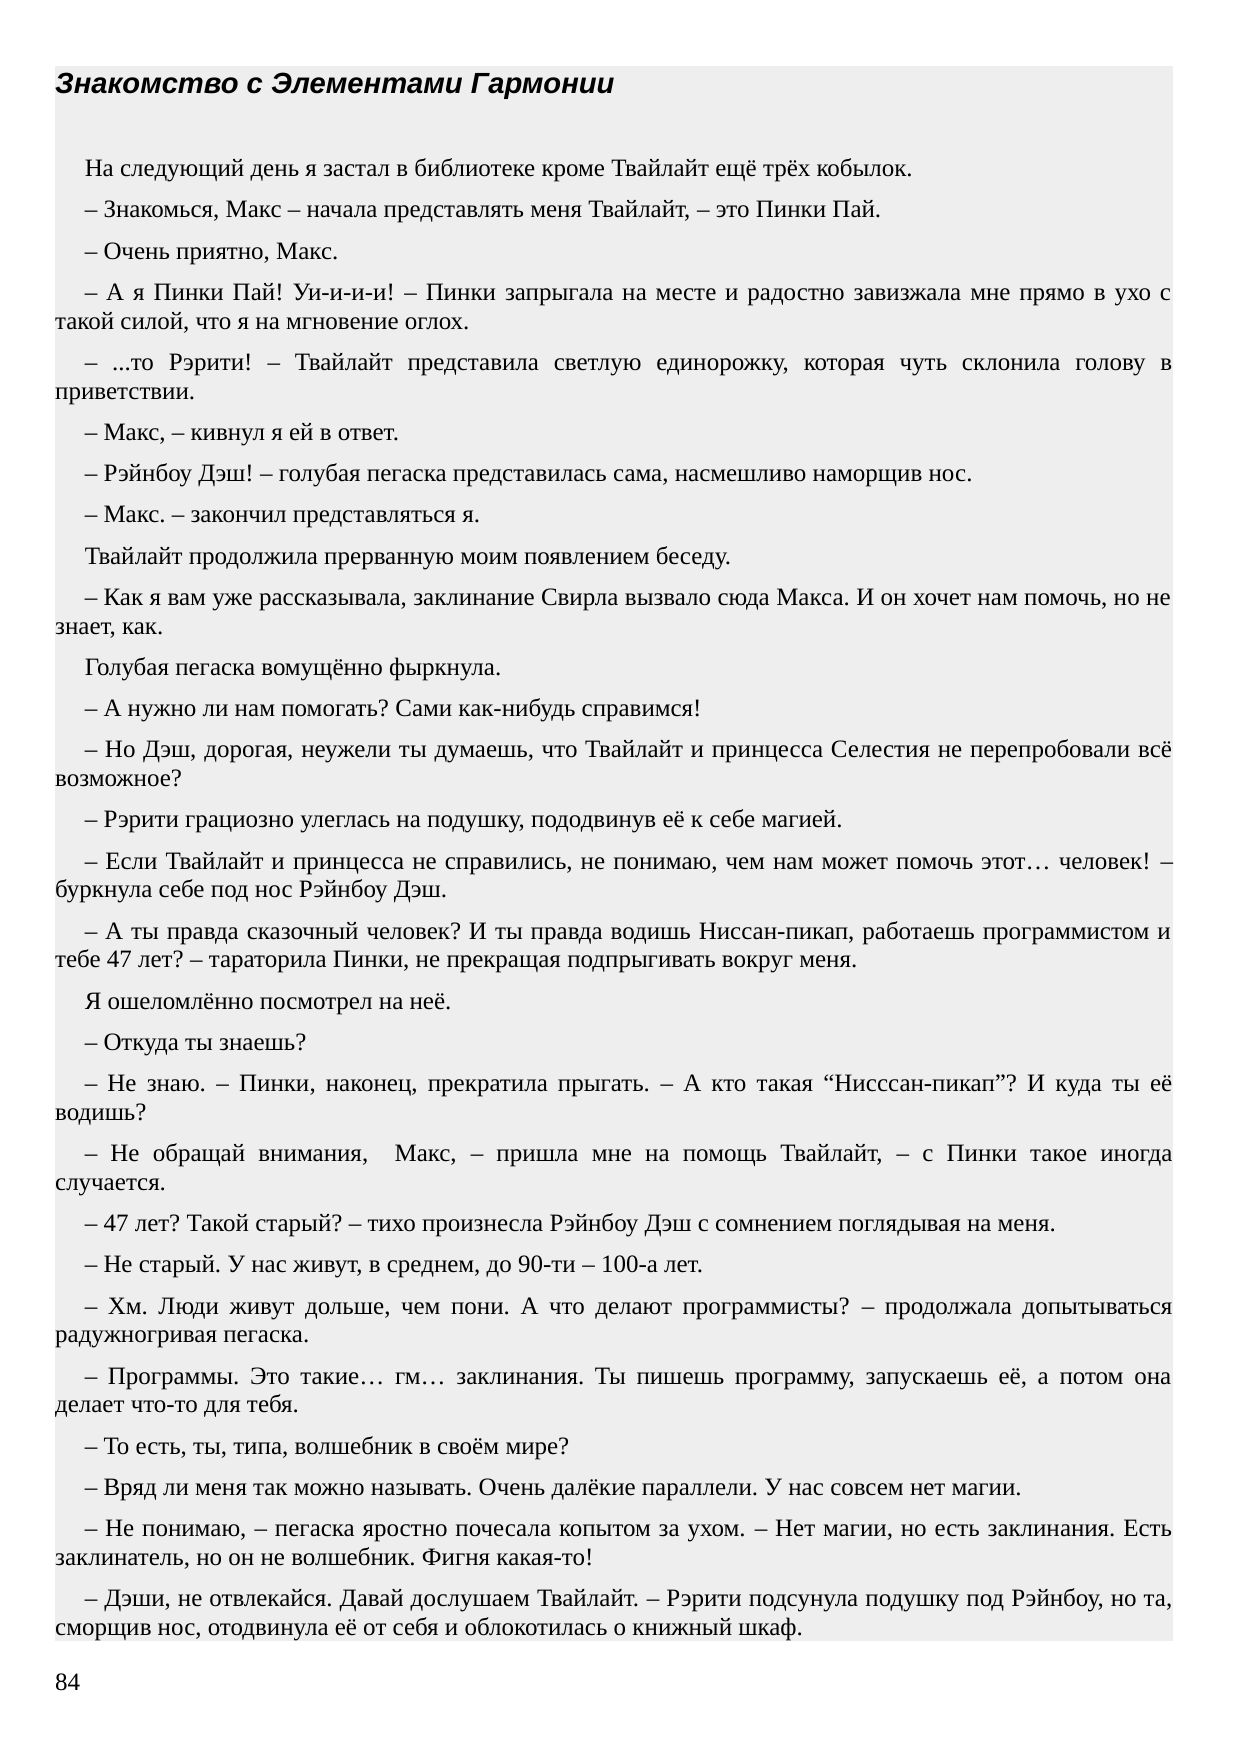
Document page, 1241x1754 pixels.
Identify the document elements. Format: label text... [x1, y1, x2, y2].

text – Не понимаю, – пегаска яростно почесала копытом за ухом. – Нет магии, но есть заклинания. Есть заклинатель, но он не волшебник. Фигня какая-то! [55, 1513, 1173, 1571]
text Я ошеломлённо посмотрел на неё. [55, 986, 1173, 1014]
text – Если Твайлайт и принцесса не справились, не понимаю, чем нам может помочь этот… человек! – буркнула себе под нос Рэйнбоу Дэш. [55, 846, 1173, 903]
text – А ты правда сказочный человек? И ты правда водишь Ниссан-пикап, работаешь программистом и тебе 47 лет? – тараторила Пинки, не прекращая подпрыгивать вокруг меня. [55, 916, 1173, 973]
text Твайлайт продолжила прерванную моим появлением беседу. [55, 541, 1173, 569]
text – Рэйнбоу Дэш! – голубая пегаска представилась сама, насмешливо наморщив нос. [55, 458, 1173, 487]
text – Рэрити грациозно улеглась на подушку, пододвинув её к себе магией. [55, 804, 1173, 833]
text – А нужно ли нам помогать? Сами как-нибудь справимся! [55, 693, 1173, 722]
text – Макс, – кивнул я ей в ответ. [55, 417, 1173, 446]
text – Знакомься, Макс – начала представлять меня Твайлайт, – это Пинки Пай. [55, 194, 1173, 223]
text – Вряд ли меня так можно называть. Очень далёкие параллели. У нас совсем нет магии. [55, 1472, 1173, 1501]
subtitle Знакомство с Элементами Гармонии [55, 66, 1173, 99]
text – То есть, ты, типа, волшебник в своём мире? [55, 1431, 1173, 1459]
text – Как я вам уже рассказывала, заклинание Свирла вызвало сюда Макса. И он хочет нам помочь, но не знает, как. [55, 582, 1173, 639]
text – Программы. Это такие… гм… заклинания. Ты пишешь программу, запускаешь её, а потом она делает что-то для тебя. [55, 1361, 1173, 1418]
text – Очень приятно, Макс. [55, 236, 1173, 264]
text – Дэши, не отвлекайся. Давай дослушаем Твайлайт. – Рэрити подсунула подушку под Рэйнбоу, но та, сморщив нос, отодвинула её от себя и облокотилась о книжный шкаф. [55, 1583, 1173, 1641]
text – Не обращай внимания, Макс, – пришла мне на помощь Твайлайт, – с Пинки такое иногда случается. [55, 1138, 1173, 1196]
text На следующий день я застал в библиотеке кроме Твайлайт ещё трёх кобылок. [55, 153, 1173, 182]
text – Но Дэш, дорогая, неужели ты думаешь, что Твайлайт и принцесса Селестия не перепробовали всё возможное? [55, 734, 1173, 792]
text – 47 лет? Такой старый? – тихо произнесла Рэйнбоу Дэш с сомнением поглядывая на меня. [55, 1208, 1173, 1237]
text – Не старый. У нас живут, в среднем, до 90-ти – 100-а лет. [55, 1249, 1173, 1278]
text Голубая пегаска вомущённо фыркнула. [55, 652, 1173, 681]
text – Откуда ты знаешь? [55, 1027, 1173, 1056]
text – А я Пинки Пай! Уи-и-и-и! – Пинки запрыгала на месте и радостно завизжала мне прямо в ухо с такой силой, что я на мгновение оглох. [55, 277, 1173, 334]
text – ...то Рэрити! – Твайлайт представила светлую единорожку, которая чуть склонила голову в приветствии. [55, 347, 1173, 404]
text – Не знаю. – Пинки, наконец, прекратила прыгать. – А кто такая “Нисссан-пикап”? И куда ты её водишь? [55, 1068, 1173, 1126]
text – Хм. Люди живут дольше, чем пони. А что делают программисты? – продолжала допытываться радужногривая пегаска. [55, 1291, 1173, 1348]
text – Макс. – закончил представляться я. [55, 499, 1173, 528]
